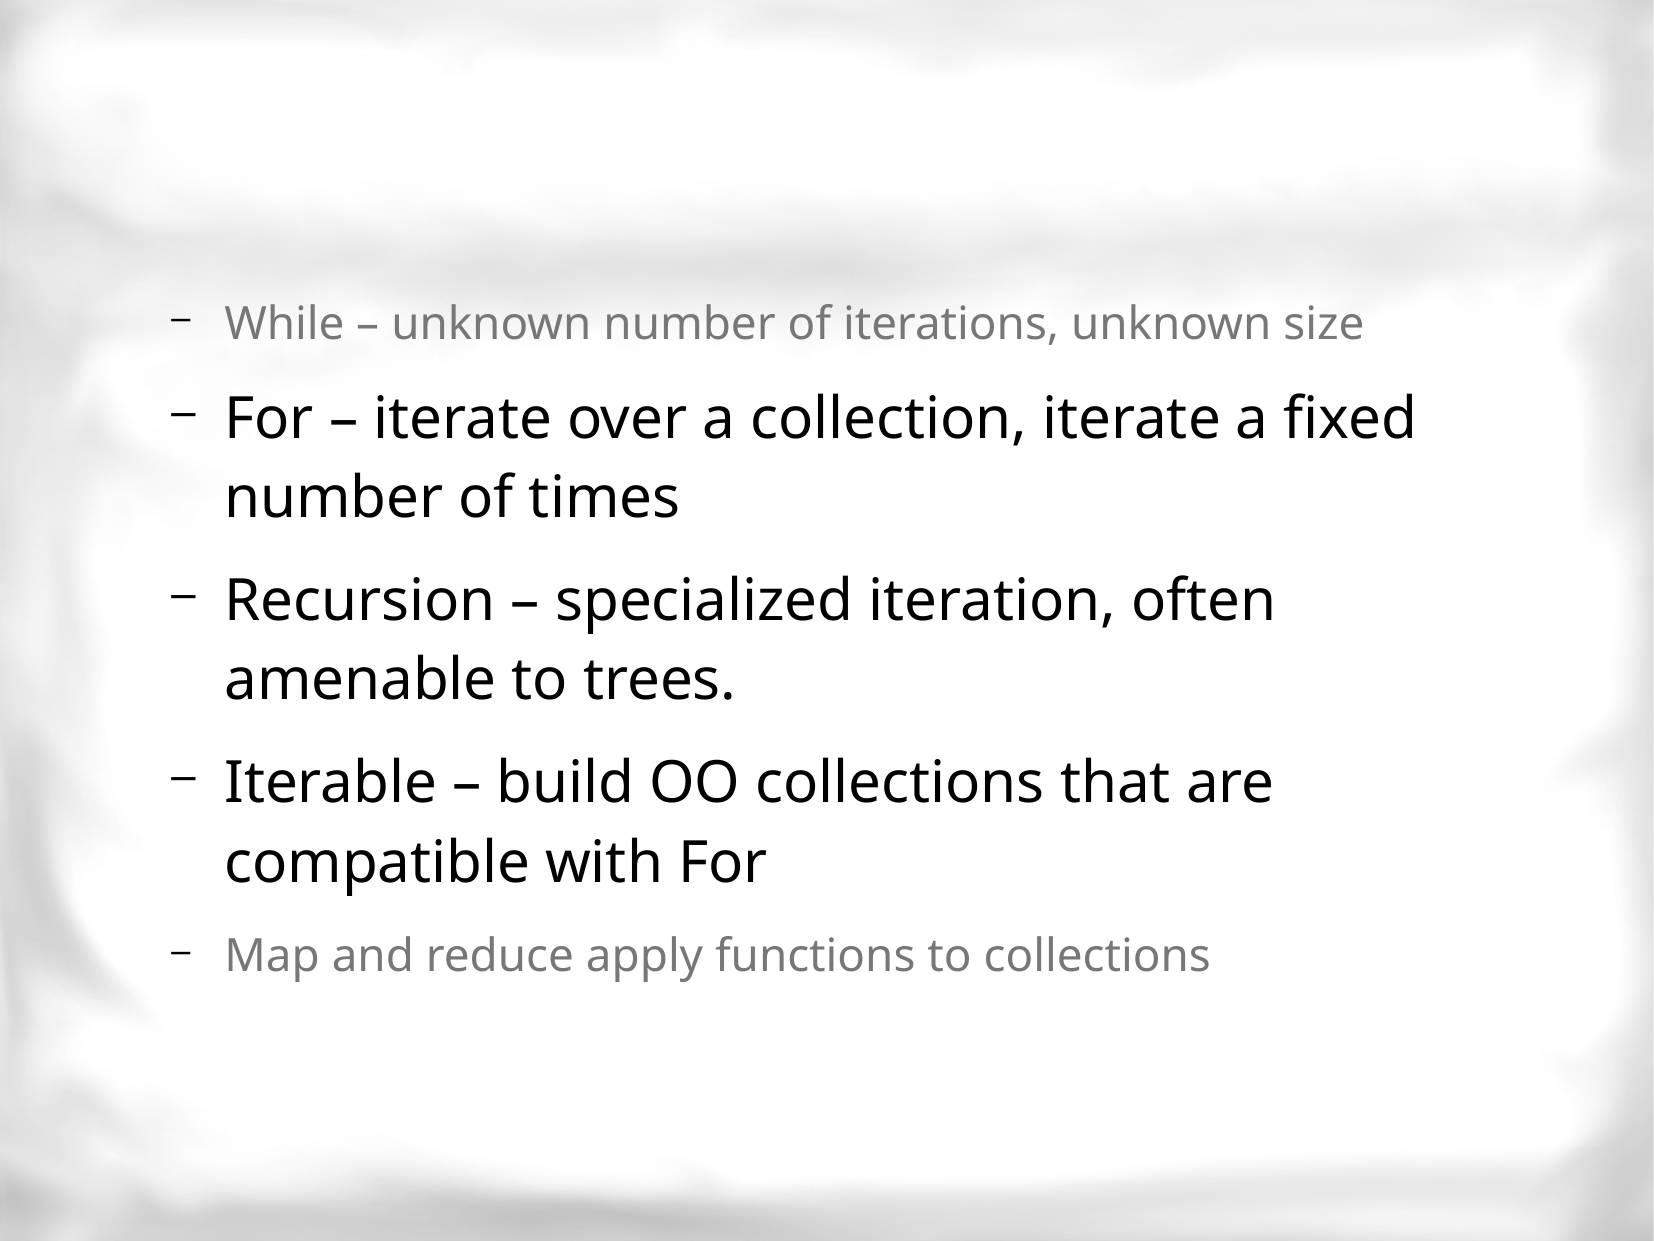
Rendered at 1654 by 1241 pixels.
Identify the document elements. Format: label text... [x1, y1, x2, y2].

picture [0, 0, 1654, 1241]
list While – unknown number of iterations, unknown size For – iterate over a collection, iterate a fixed number of times Recursion – specialized iteration, often amenable to trees. Iterable – build OO collections that are compatible with For Map and reduce apply functions to collections [82, 290, 1538, 1010]
